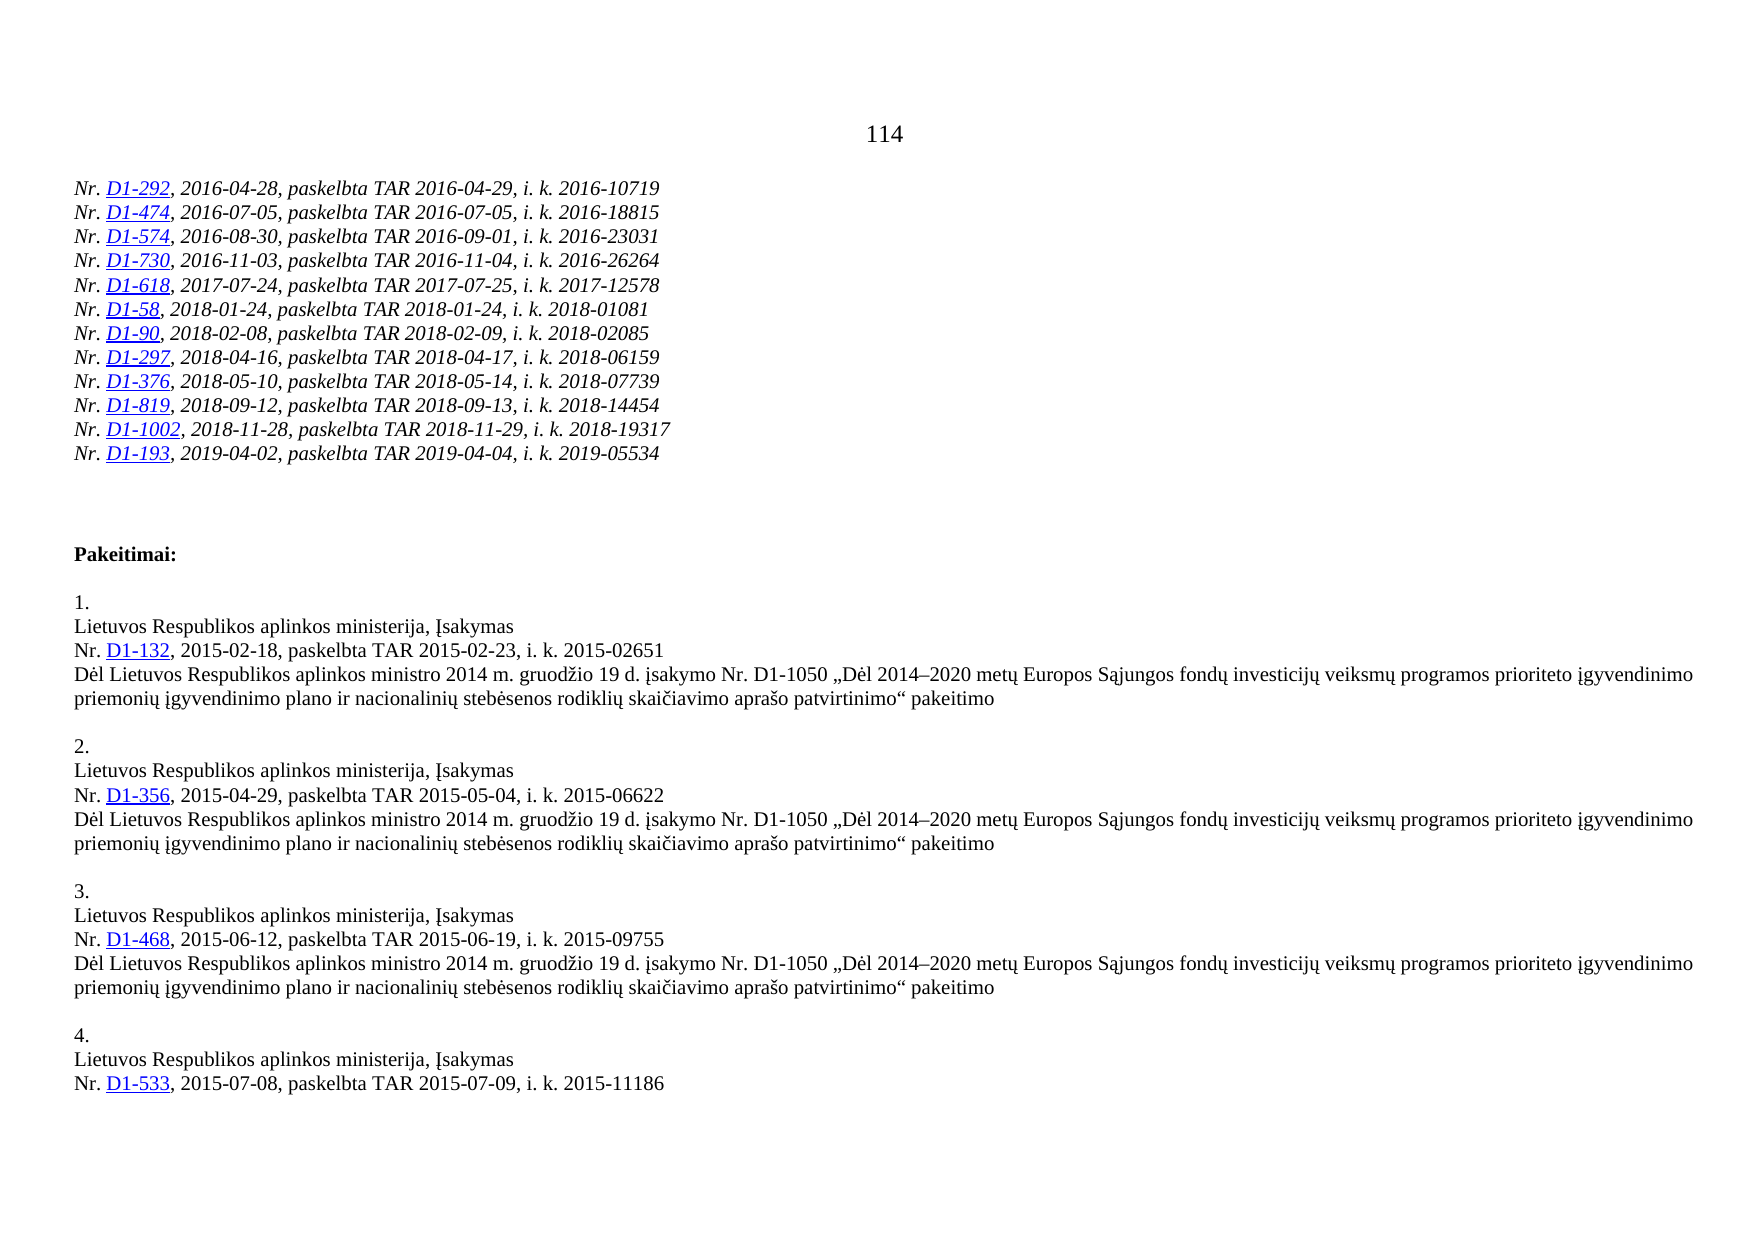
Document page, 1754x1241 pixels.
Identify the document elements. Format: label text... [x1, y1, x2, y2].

text Nr. D1-730, 2016-11-03, paskelbta TAR 2016-11-04, i. k. 2016-26264 [74, 248, 1695, 272]
text Nr. D1-819, 2018-09-12, paskelbta TAR 2018-09-13, i. k. 2018-14454 [74, 393, 1695, 417]
text Nr. D1-474, 2016-07-05, paskelbta TAR 2016-07-05, i. k. 2016-18815 [74, 200, 1695, 224]
text 2. [74, 734, 1695, 758]
text Nr. D1-193, 2019-04-02, paskelbta TAR 2019-04-04, i. k. 2019-05534 [74, 441, 1695, 465]
text 4. [74, 1023, 1695, 1047]
text 3. [74, 879, 1695, 903]
text Nr. D1-574, 2016-08-30, paskelbta TAR 2016-09-01, i. k. 2016-23031 [74, 224, 1695, 248]
text 1. [74, 590, 1695, 614]
text Dėl Lietuvos Respublikos aplinkos ministro 2014 m. gruodžio 19 d. įsakymo Nr. D1-1050 „Dėl 2014–2020 metų Europos Sąjungos fondų investicijų veiksmų programos prioriteto įgyvendinimo priemonių įgyvendinimo plano ir nacionalinių stebėsenos rodiklių skaičiavimo aprašo patvirtinimo“ pakeitimo [74, 662, 1695, 710]
text Nr. D1-292, 2016-04-28, paskelbta TAR 2016-04-29, i. k. 2016-10719 [74, 176, 1695, 200]
text Nr. D1-297, 2018-04-16, paskelbta TAR 2018-04-17, i. k. 2018-06159 [74, 345, 1695, 369]
text Lietuvos Respublikos aplinkos ministerija, Įsakymas [74, 614, 1695, 638]
text Pakeitimai: [74, 542, 1695, 566]
text Nr. D1-533, 2015-07-08, paskelbta TAR 2015-07-09, i. k. 2015-11186 [74, 1071, 1695, 1095]
text Dėl Lietuvos Respublikos aplinkos ministro 2014 m. gruodžio 19 d. įsakymo Nr. D1-1050 „Dėl 2014–2020 metų Europos Sąjungos fondų investicijų veiksmų programos prioriteto įgyvendinimo priemonių įgyvendinimo plano ir nacionalinių stebėsenos rodiklių skaičiavimo aprašo patvirtinimo“ pakeitimo [74, 951, 1695, 999]
text Nr. D1-376, 2018-05-10, paskelbta TAR 2018-05-14, i. k. 2018-07739 [74, 369, 1695, 393]
text Dėl Lietuvos Respublikos aplinkos ministro 2014 m. gruodžio 19 d. įsakymo Nr. D1-1050 „Dėl 2014–2020 metų Europos Sąjungos fondų investicijų veiksmų programos prioriteto įgyvendinimo priemonių įgyvendinimo plano ir nacionalinių stebėsenos rodiklių skaičiavimo aprašo patvirtinimo“ pakeitimo [74, 807, 1695, 855]
text Lietuvos Respublikos aplinkos ministerija, Įsakymas [74, 903, 1695, 927]
text Nr. D1-58, 2018-01-24, paskelbta TAR 2018-01-24, i. k. 2018-01081 [74, 297, 1695, 321]
text Nr. D1-1002, 2018-11-28, paskelbta TAR 2018-11-29, i. k. 2018-19317 [74, 417, 1695, 441]
text Nr. D1-90, 2018-02-08, paskelbta TAR 2018-02-09, i. k. 2018-02085 [74, 321, 1695, 345]
text Nr. D1-356, 2015-04-29, paskelbta TAR 2015-05-04, i. k. 2015-06622 [74, 782, 1695, 807]
text Lietuvos Respublikos aplinkos ministerija, Įsakymas [74, 758, 1695, 782]
text Nr. D1-618, 2017-07-24, paskelbta TAR 2017-07-25, i. k. 2017-12578 [74, 272, 1695, 297]
text Nr. D1-132, 2015-02-18, paskelbta TAR 2015-02-23, i. k. 2015-02651 [74, 638, 1695, 662]
text Nr. D1-468, 2015-06-12, paskelbta TAR 2015-06-19, i. k. 2015-09755 [74, 927, 1695, 951]
text Lietuvos Respublikos aplinkos ministerija, Įsakymas [74, 1047, 1695, 1071]
